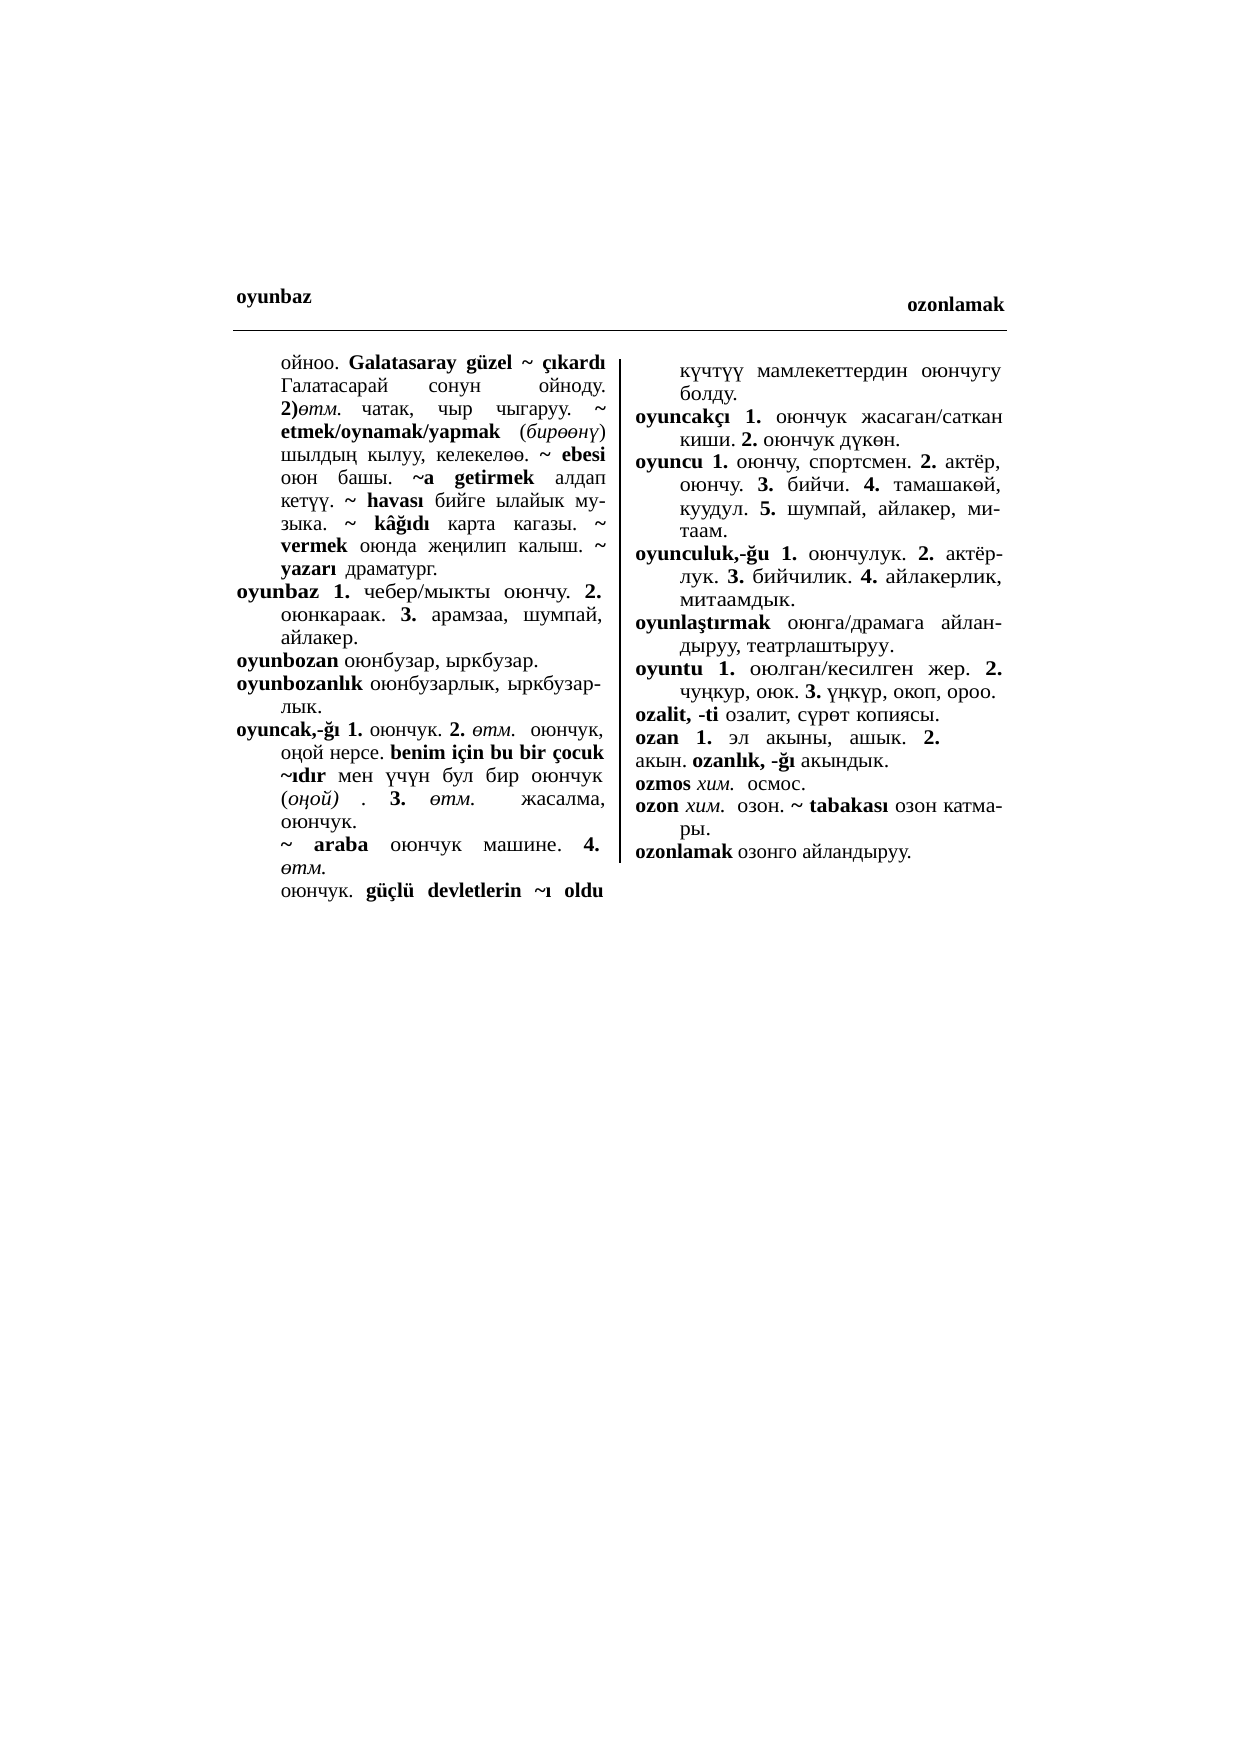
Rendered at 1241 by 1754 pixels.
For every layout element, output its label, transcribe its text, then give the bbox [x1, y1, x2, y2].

text айлакер. [281, 626, 361, 649]
text oyunlaştırmak оюнга/драмага айлан- [635, 611, 1005, 634]
text oyuntu 1. оюлган/кесилген жер. 2. [635, 657, 1005, 680]
text oyuncu 1. оюнчу, спортсмен. 2. актёр, [635, 451, 1005, 473]
text ozon хим. озон. ~ tabakası озон катма- ры. [635, 794, 1031, 840]
text ozmos хим. осмос. [635, 772, 807, 794]
text лук. 3. бийчилик. 4. айлакерлик, митаамдык. [679, 565, 1005, 611]
text (оңой) . 3. өтм. жасалма, оюнчук. [281, 787, 606, 833]
text oyunculuk,-ğu 1. оюнчулук. 2. актёр- [635, 542, 1005, 565]
text лык. [281, 695, 323, 718]
text дыруу, театрлаштыруу. [679, 634, 1036, 657]
text ~ araba оюнчук машине. 4. өтм. [281, 833, 600, 879]
text ~ıdır мен үчүн бул бир оюнчук [281, 764, 606, 787]
text оюнчу. 3. бийчи. 4. тамашакөй, [679, 473, 1036, 496]
text куудул. 5. шумпай, айлакер, ми- таам. [679, 497, 1048, 542]
text oyunbozan оюнбузар, ыркбузар. [236, 649, 606, 672]
text ozonlamak озонго айландыруу. [635, 840, 915, 863]
text ozonlamak [907, 292, 1065, 316]
text oyuncakçı 1. оюнчук жасаган/саткан [635, 405, 1004, 428]
text ойноо. Galatasaray güzel ~ çıkardı Галатасарай сонун ойноду. 2)өтм. чатак, чыр чыгаруу. ~ etmek/oynamak/yapmak (бирөөнү) шылдың кылуу, келекелөө. ~ ebesi оюн башы. ~a getirmek алдап кетүү. ~ havası бийге ылайык му- зыка. ~ kâğıdı карта кагазы. ~ vermek оюнда жеңилип калыш. ~ yazarı драматург. [281, 350, 606, 580]
text оюнкараaк. 3. арамзаа, шумпай, [281, 603, 606, 626]
text oyunbaz 1. чебер/мыкты оюнчу. 2. [236, 580, 606, 603]
text оюнчук. güçlü devletlerin ~ı oldu [281, 879, 606, 902]
text oyunbozanlık оюнбузарлык, ыркбузар- [236, 672, 606, 695]
text чуңкур, оюк. 3. үңкүр, окоп, ороо. [679, 680, 1036, 703]
text oyunbaz [236, 284, 312, 308]
text киши. 2. оюнчук дүкөн. [679, 428, 1028, 451]
text ozalit, -ti озалит, сүрөт копиясы. ozan 1. эл акыны, ашык. 2. акын. ozanlık, -ğı акындык. [635, 703, 940, 772]
text күчтүү мамлекеттердин оюнчугу болду. [679, 359, 1042, 405]
text oyuncak,-ğı 1. оюнчук. 2. өтм. оюнчук, оңой нерсе. benim için bu bir çocuk [236, 718, 606, 764]
